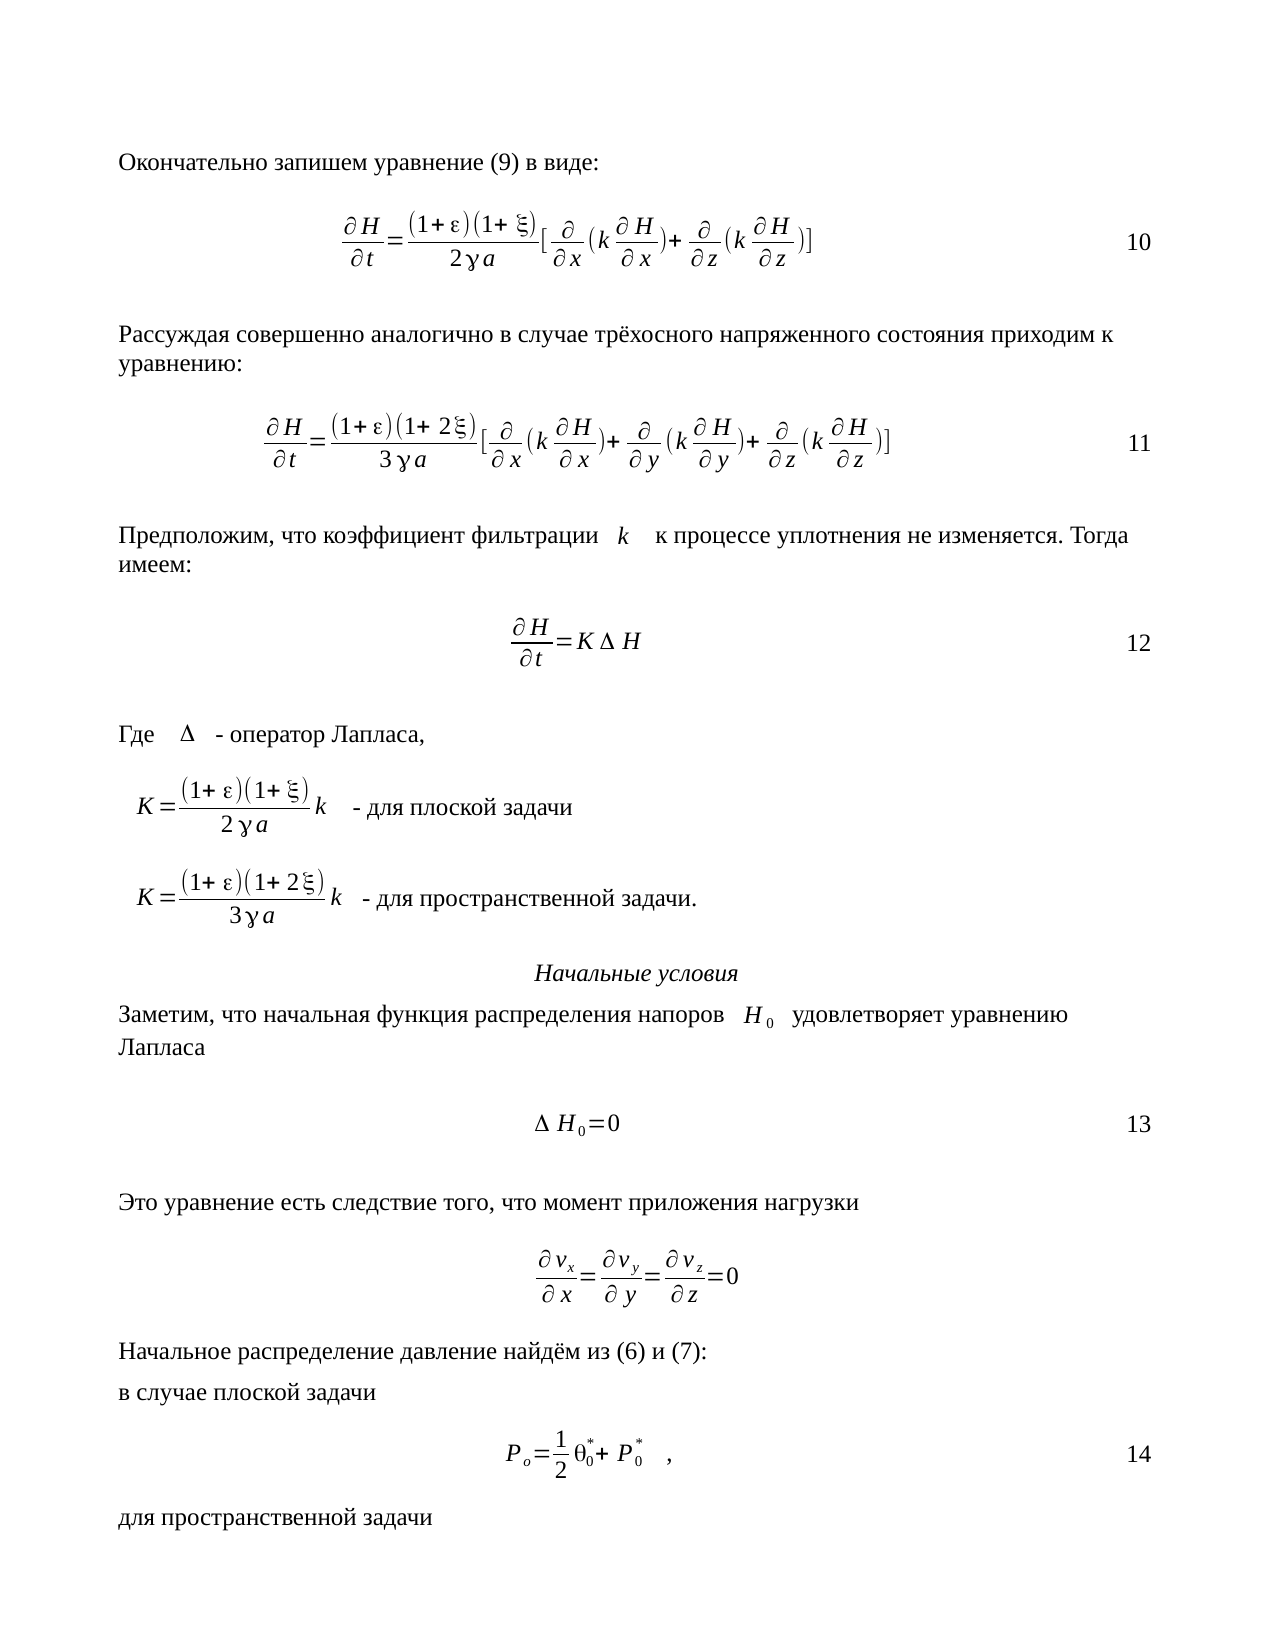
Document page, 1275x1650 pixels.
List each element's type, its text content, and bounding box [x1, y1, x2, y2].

text Окончательно запишем уравнение (9) в виде: [118, 147, 1157, 176]
table_header [118, 1102, 1041, 1158]
text в случае плоской задачи [118, 1377, 1157, 1406]
text Это уравнение есть следствие того, что момент приложения нагрузки [118, 1187, 1157, 1216]
table_header 11 [1041, 406, 1157, 492]
table_header [118, 607, 1041, 690]
table_header 10 [1041, 204, 1157, 291]
text Где - оператор Лапласа, [118, 719, 1157, 747]
text Начальное распределение давление найдём из (6) и (7): [118, 1336, 1157, 1365]
text Предположим, что коэффициент фильтрации к процессе уплотнения не изменяется. Тогда имеем: [118, 521, 1157, 578]
table_header [118, 406, 1041, 492]
text - для плоской задачи [118, 776, 1157, 838]
text Начальные условия [118, 958, 1157, 987]
text для пространственной задачи [118, 1502, 1157, 1531]
table_header , [118, 1419, 1041, 1502]
text - для пространственной задачи. [118, 867, 1157, 929]
text Рассуждая совершенно аналогично в случае трёхосного напряженного состояния приходим к уравнению: [118, 319, 1157, 377]
text Заметим, что начальная функция распределения напоровудовлетворяет уравнению Лапласа [118, 999, 1157, 1061]
table_header 13 [1041, 1102, 1157, 1158]
table_header 14 [1041, 1419, 1157, 1502]
table_header [118, 204, 1041, 291]
table_header 12 [1041, 607, 1157, 690]
